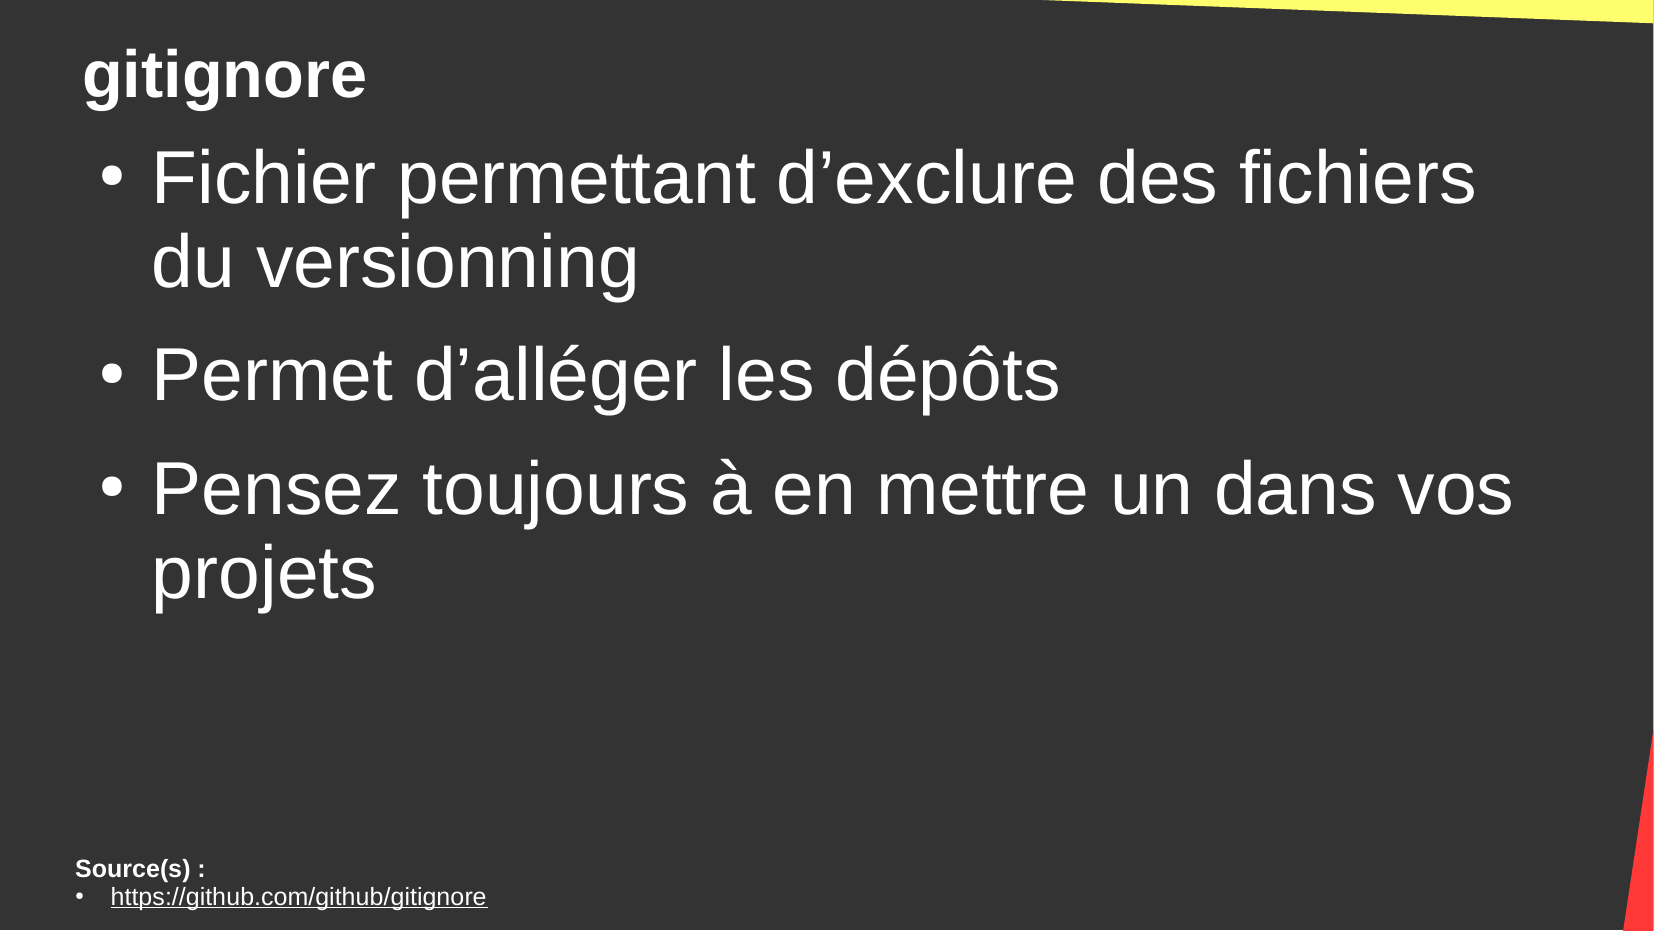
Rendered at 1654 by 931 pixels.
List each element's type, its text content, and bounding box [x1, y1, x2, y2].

text_box [1042, 0, 1654, 24]
title gitignore [82, 37, 1123, 119]
list Fichier permettant d’exclure des fichiers du versionning Permet d’alléger les dépôts Pensez toujours à en mettre un dans vos projets [80, 135, 1560, 686]
text_box Source(s) : https://github.com/github/gitignore [60, 809, 1546, 919]
text_box [1623, 725, 1654, 931]
